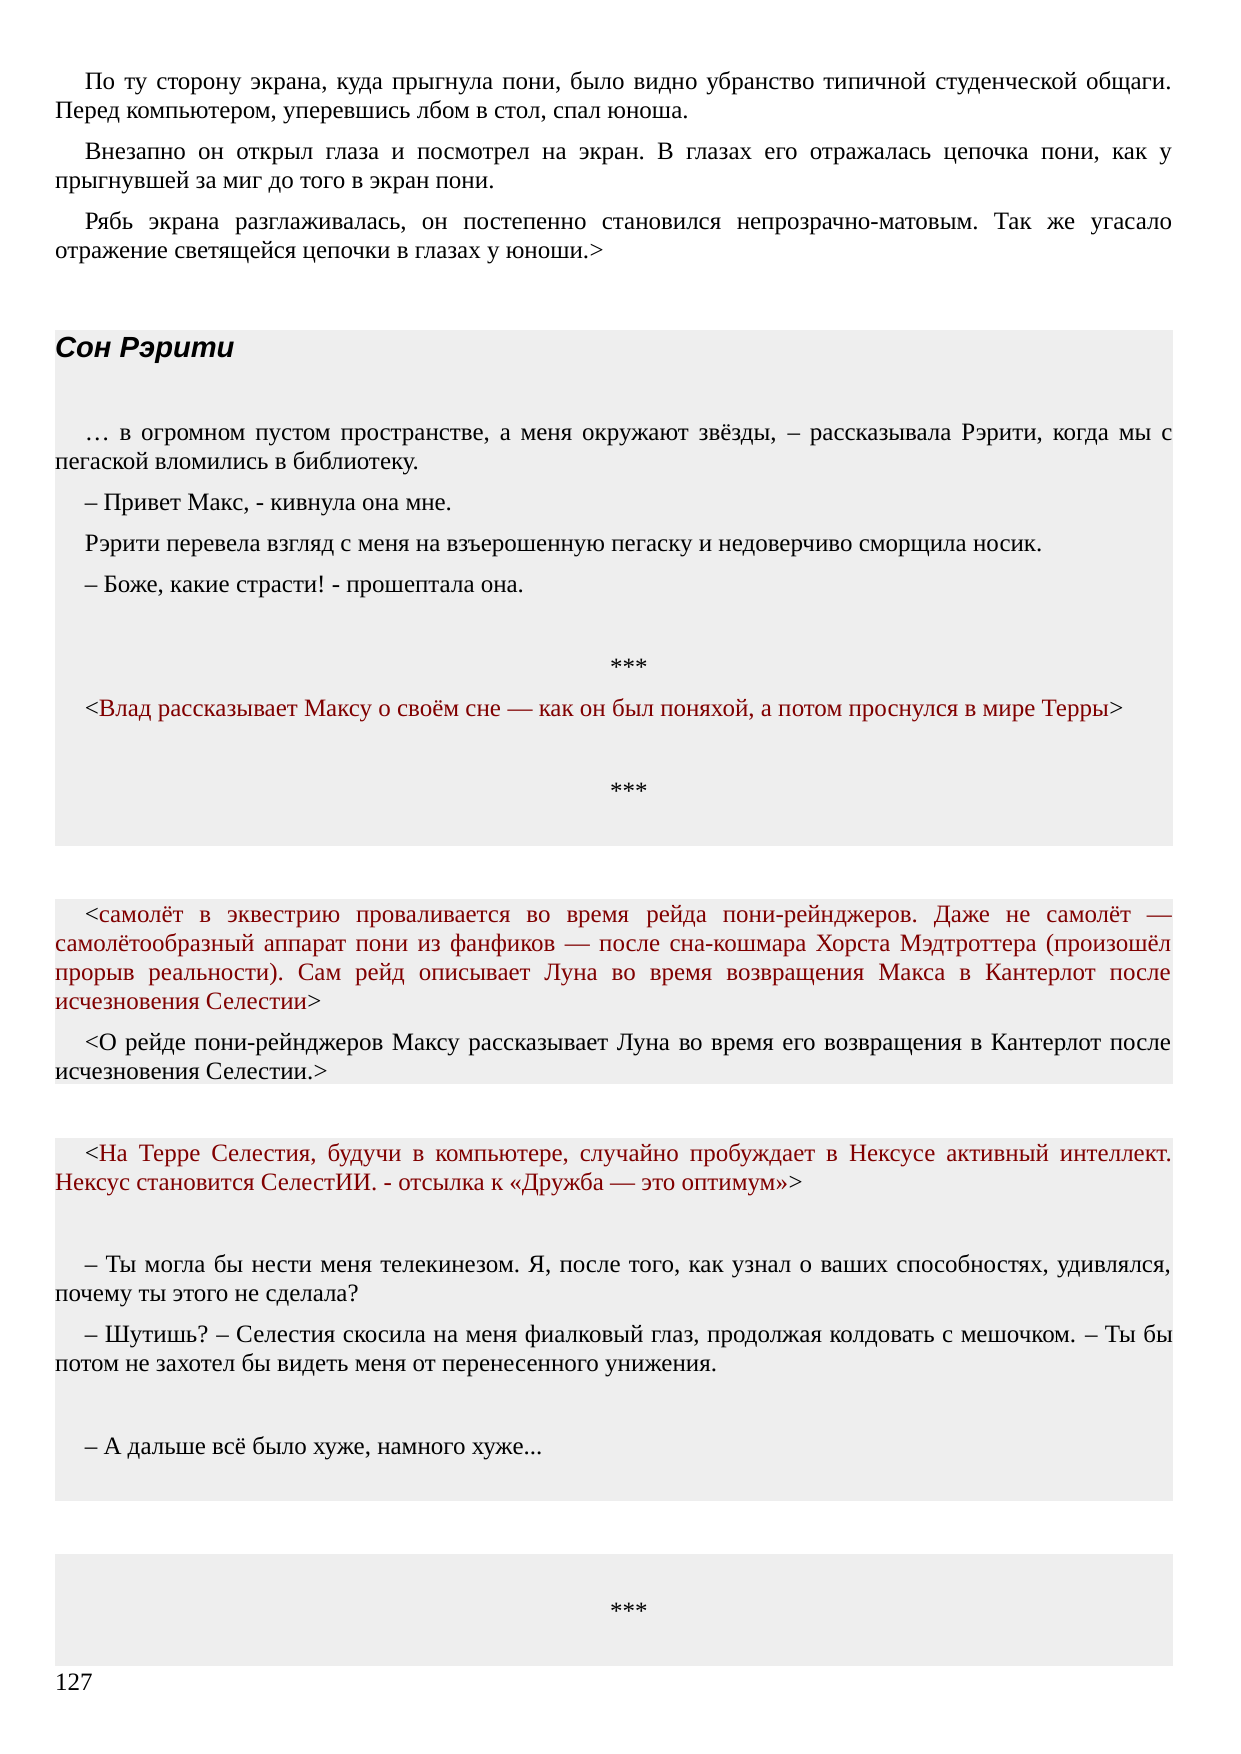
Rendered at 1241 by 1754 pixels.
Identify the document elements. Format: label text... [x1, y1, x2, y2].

text Рэрити перевела взгляд с меня на взъерошенную пегаску и недоверчиво сморщила носик. [55, 528, 1173, 557]
text – Привет Макс, - кивнула она мне. [55, 487, 1173, 516]
text <Влад рассказывает Максу о своём сне — как он был поняхой, а потом проснулся в мире Терры> [55, 693, 1173, 722]
text <самолёт в эквестрию проваливается во время рейда пони-рейнджеров. Даже не самолёт — самолётообразный аппарат пони из фанфиков — после сна-кошмара Хорста Мэдтроттера (произошёл прорыв реальности). Сам рейд описывает Луна во время возвращения Макса в Кантерлот после исчезновения Селестии> [55, 899, 1173, 1014]
text <О рейде пони-рейнджеров Максу рассказывает Луна во время его возвращения в Кантерлот после исчезновения Селестии.> [55, 1027, 1173, 1084]
text <На Терре Селестия, будучи в компьютере, случайно пробуждает в Нексусе активный интеллект. Нексус становится СелестИИ. - отсылка к «Дружба — это оптимум»> [55, 1138, 1173, 1196]
subtitle Сон Рэрити [55, 330, 1173, 363]
text По ту сторону экрана, куда прыгнула пони, было видно убранство типичной студенческой общаги. Перед компьютером, уперевшись лбом в стол, спал юноша. [55, 66, 1173, 123]
text … в огромном пустом пространстве, а меня окружают звёзды, – рассказывала Рэрити, когда мы с пегаской вломились в библиотеку. [55, 417, 1173, 474]
text *** [55, 652, 1173, 681]
text – А дальше всё было хуже, намного хуже... [55, 1431, 1173, 1459]
text – Шутишь? – Селестия скосила на меня фиалковый глаз, продолжая колдовать с мешочком. – Ты бы потом не захотел бы видеть меня от перенесенного унижения. [55, 1319, 1173, 1377]
text *** [55, 776, 1173, 804]
text Рябь экрана разглаживалась, он постепенно становился непрозрачно-матовым. Так же угасало отражение светящейся цепочки в глазах у юноши.> [55, 206, 1173, 263]
text Внезапно он открыл глаза и посмотрел на экран. В глазах его отражалась цепочка пони, как у прыгнувшей за миг до того в экран пони. [55, 136, 1173, 193]
text – Боже, какие страсти! - прошептала она. [55, 569, 1173, 598]
text – Ты могла бы нести меня телекинезом. Я, после того, как узнал о ваших способностях, удивлялся, почему ты этого не сделала? [55, 1249, 1173, 1307]
text *** [55, 1596, 1173, 1624]
